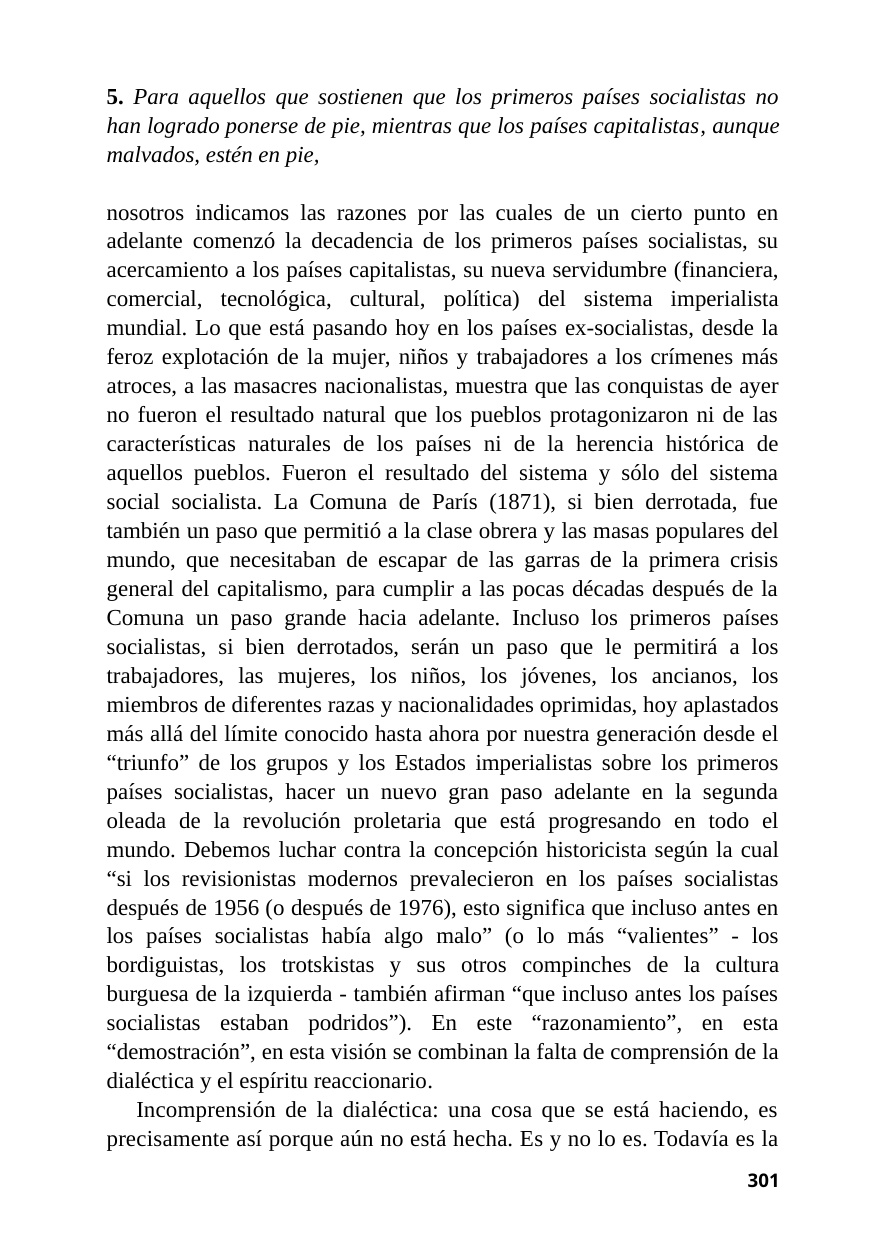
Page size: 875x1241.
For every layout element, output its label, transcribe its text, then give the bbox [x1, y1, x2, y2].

text Incomprensión de la dialéctica: una cosa que se está haciendo, es precisamente así porque aún no está hecha. Es y no lo es. Todavía es la [106, 1096, 779, 1152]
text 5. Para aquellos que sostienen que los primeros países socialistas no han logrado ponerse de pie, mientras que los países capitalistas, aunque malvados, estén en pie, [106, 83, 779, 167]
text nosotros indicamos las razones por las cuales de un cierto punto en adelante comenzó la decadencia de los primeros países socialistas, su acercamiento a los países capitalistas, su nueva servidumbre (financiera, comercial, tecnológica, cultural, política) del sistema imperialista mundial. Lo que está pasando hoy en los países ex-socialistas, desde la feroz explotación de la mujer, niños y trabajadores a los crímenes más atroces, a las masacres nacionalistas, muestra que las conquistas de ayer no fueron el resultado natural que los pueblos protagonizaron ni de las características naturales de los países ni de la herencia histórica de aquellos pueblos. Fueron el resultado del sistema y sólo del sistema social socialista. La Comuna de París (1871), si bien derrotada, fue también un paso que permitió a la clase obrera y las masas populares del mundo, que necesitaban de escapar de las garras de la primera crisis general del capitalismo, para cumplir a las pocas décadas después de la Comuna un paso grande hacia adelante. Incluso los primeros países socialistas, si bien derrotados, serán un paso que le permitirá a los trabajadores, las mujeres, los niños, los jóvenes, los ancianos, los miembros de diferentes razas y nacionalidades oprimidas, hoy aplastados más allá del límite conocido hasta ahora por nuestra generación desde el “triunfo” de los grupos y los Estados imperialistas sobre los primeros países socialistas, hacer un nuevo gran paso adelante en la segunda oleada de la revolución proletaria que está progresando en todo el mundo. Debemos luchar contra la concepción historicista según la cual “si los revisionistas modernos prevalecieron en los países socialistas después de 1956 (o después de 1976), esto significa que incluso antes en los países socialistas había algo malo” (o lo más “valientes” - los bordiguistas, los trotskistas y sus otros compinches de la cultura burguesa de la izquierda - también afirman “que incluso antes los países socialistas estaban podridos”). En este “razonamiento”, en esta “demostración”, en esta visión se combinan la falta de comprensión de la dialéctica y el espíritu reaccionario. [106, 198, 779, 1094]
